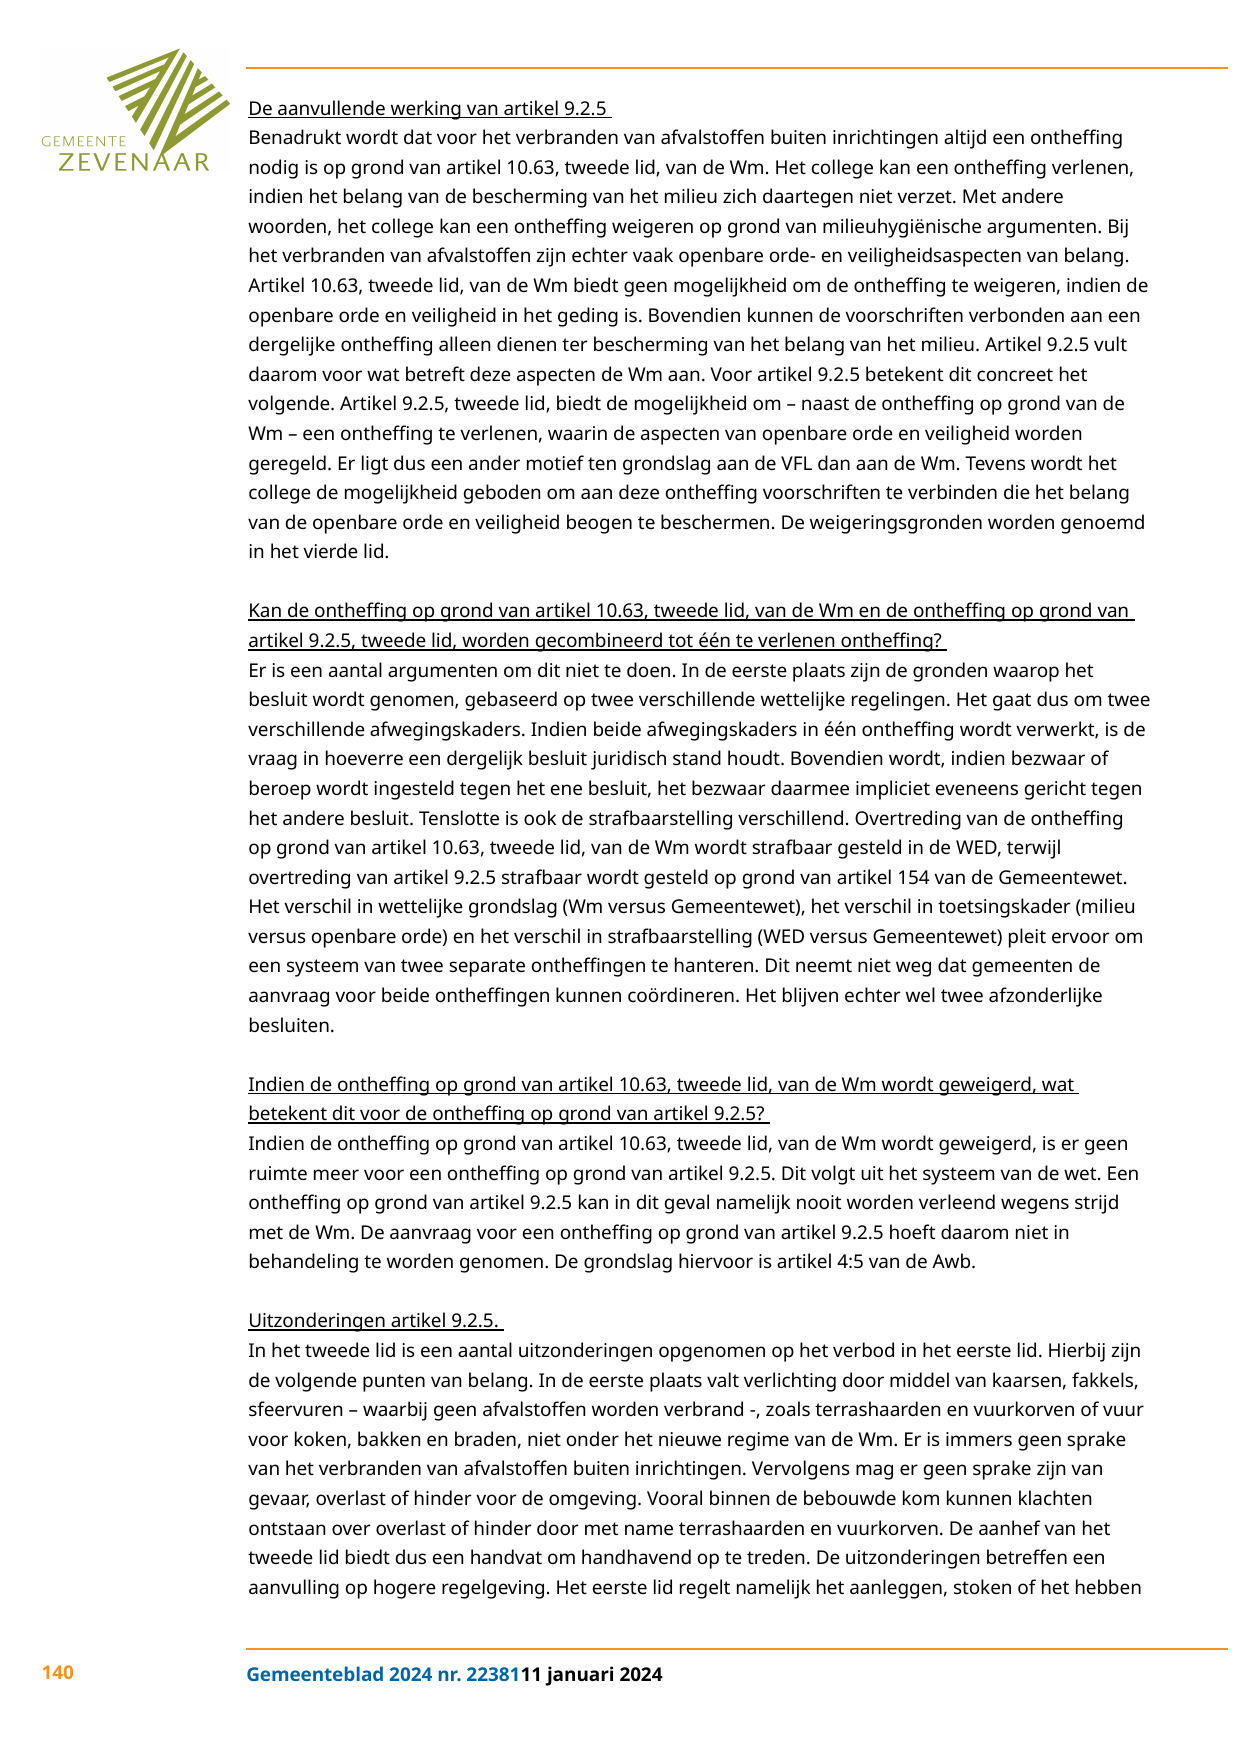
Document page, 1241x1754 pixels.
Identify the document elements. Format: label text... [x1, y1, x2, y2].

text Indien de ontheffing op grond van artikel 10.63, tweede lid, van de Wm wordt geweigerd, is er geen ruimte meer voor een ontheffing op grond van artikel 9.2.5. Dit volgt uit het systeem van de wet. Een ontheffing op grond van artikel 9.2.5 kan in dit geval namelijk nooit worden verleend wegens strijd met de Wm. De aanvraag voor een ontheffing op grond van artikel 9.2.5 hoeft daarom niet in behandeling te worden genomen. De grondslag hiervoor is artikel 4:5 van de Awb. [248, 1130, 1152, 1274]
text Uitzonderingen artikel 9.2.5. [248, 1308, 1152, 1333]
text Benadrukt wordt dat voor het verbranden van afvalstoffen buiten inrichtingen altijd een ontheffing nodig is op grond van artikel 10.63, tweede lid, van de Wm. Het college kan een ontheffing verlenen, indien het belang van de bescherming van het milieu zich daartegen niet verzet. Met andere woorden, het college kan een ontheffing weigeren op grond van milieuhygiënische argumenten. Bij het verbranden van afvalstoffen zijn echter vaak openbare orde- en veiligheidsaspecten van belang. Artikel 10.63, tweede lid, van de Wm biedt geen mogelijkheid om de ontheffing te weigeren, indien de openbare orde en veiligheid in het geding is. Bovendien kunnen de voorschriften verbonden aan een dergelijke ontheffing alleen dienen ter bescherming van het belang van het milieu. Artikel 9.2.5 vult daarom voor wat betreft deze aspecten de Wm aan. Voor artikel 9.2.5 betekent dit concreet het volgende. Artikel 9.2.5, tweede lid, biedt de mogelijkheid om – naast de ontheffing op grond van de Wm – een ontheffing te verlenen, waarin de aspecten van openbare orde en veiligheid worden geregeld. Er ligt dus een ander motief ten grondslag aan de VFL dan aan de Wm. Tevens wordt het college de mogelijkheid geboden om aan deze ontheffing voorschriften te verbinden die het belang van de openbare orde en veiligheid beogen te beschermen. De weigeringsgronden worden genoemd in het vierde lid. [248, 124, 1152, 564]
text In het tweede lid is een aantal uitzonderingen opgenomen op het verbod in het eerste lid. Hierbij zijn de volgende punten van belang. In de eerste plaats valt verlichting door middel van kaarsen, fakkels, sfeervuren – waarbij geen afvalstoffen worden verbrand -, zoals terrashaarden en vuurkorven of vuur voor koken, bakken en braden, niet onder het nieuwe regime van de Wm. Er is immers geen sprake van het verbranden van afvalstoffen buiten inrichtingen. Vervolgens mag er geen sprake zijn van gevaar, overlast of hinder voor de omgeving. Vooral binnen de bebouwde kom kunnen klachten ontstaan over overlast of hinder door met name terrashaarden en vuurkorven. De aanhef van het tweede lid biedt dus een handvat om handhavend op te treden. De uitzonderingen betreffen een aanvulling op hogere regelgeving. Het eerste lid regelt namelijk het aanleggen, stoken of het hebben [248, 1337, 1152, 1600]
text De aanvullende werking van artikel 9.2.5 [248, 95, 1152, 121]
picture [41, 47, 231, 172]
text Er is een aantal argumenten om dit niet te doen. In de eerste plaats zijn de gronden waarop het besluit wordt genomen, gebaseerd op twee verschillende wettelijke regelingen. Het gaat dus om twee verschillende afwegingskaders. Indien beide afwegingskaders in één ontheffing wordt verwerkt, is de vraag in hoeverre een dergelijk besluit juridisch stand houdt. Bovendien wordt, indien bezwaar of beroep wordt ingesteld tegen het ene besluit, het bezwaar daarmee impliciet eveneens gericht tegen het andere besluit. Tenslotte is ook de strafbaarstelling verschillend. Overtreding van de ontheffing op grond van artikel 10.63, tweede lid, van de Wm wordt strafbaar gesteld in de WED, terwijl overtreding van artikel 9.2.5 strafbaar wordt gesteld op grond van artikel 154 van de Gemeentewet. [248, 657, 1152, 890]
text Kan de ontheffing op grond van artikel 10.63, tweede lid, van de Wm en de ontheffing op grond van artikel 9.2.5, tweede lid, worden gecombineerd tot één te verlenen ontheffing? [248, 598, 1152, 653]
text Het verschil in wettelijke grondslag (Wm versus Gemeentewet), het verschil in toetsingskader (milieu versus openbare orde) en het verschil in strafbaarstelling (WED versus Gemeentewet) pleit ervoor om een systeem van twee separate ontheffingen te hanteren. Dit neemt niet weg dat gemeenten de aanvraag voor beide ontheffingen kunnen coördineren. Het blijven echter wel twee afzonderlijke besluiten. [248, 893, 1152, 1038]
text Indien de ontheffing op grond van artikel 10.63, tweede lid, van de Wm wordt geweigerd, wat betekent dit voor de ontheffing op grond van artikel 9.2.5? [248, 1071, 1152, 1126]
